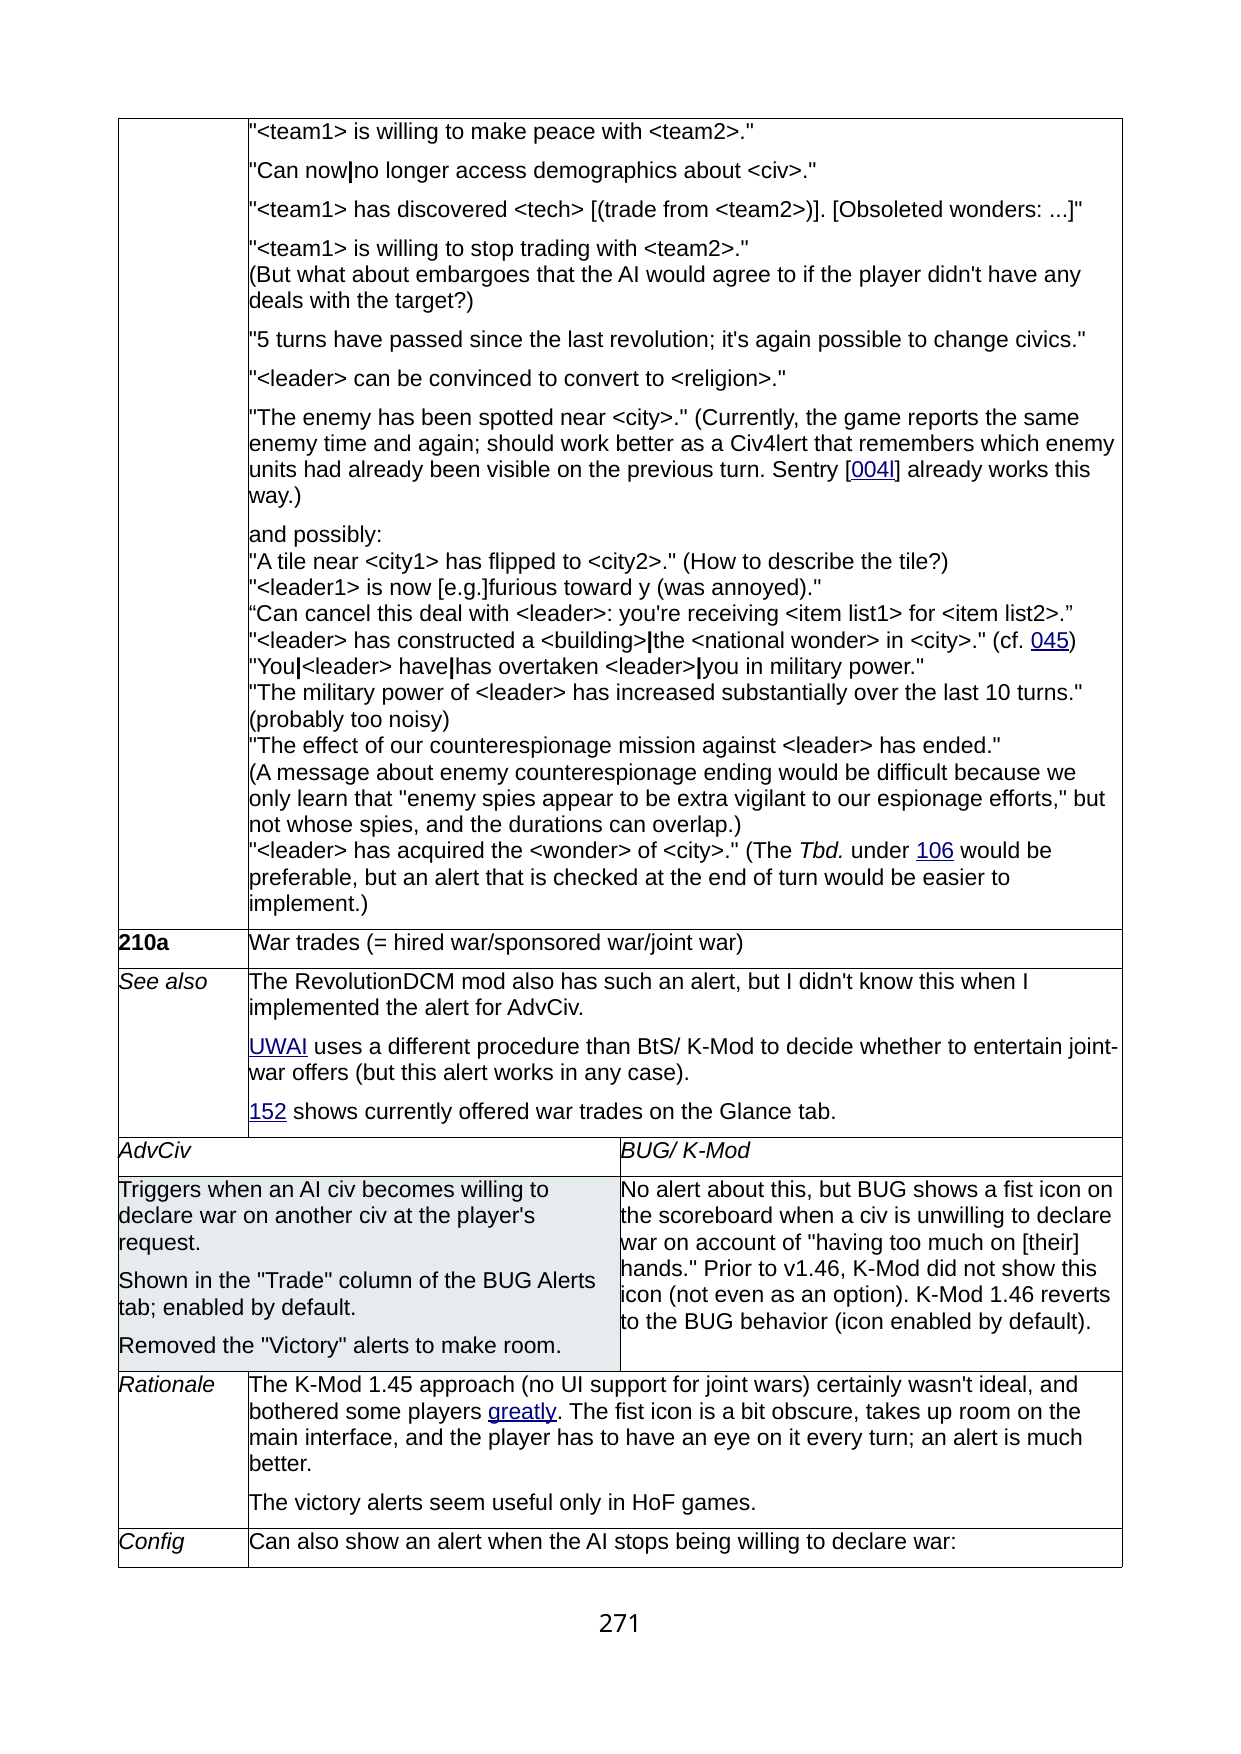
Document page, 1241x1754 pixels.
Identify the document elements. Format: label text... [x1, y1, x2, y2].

table_cell Rationale [119, 1372, 248, 1528]
table_cell The K-Mod 1.45 approach (no UI support for joint wars) certainly wasn't ideal, and bothered some players greatly. The fist icon is a bit obscure, takes up room on the main interface, and the player has to have an eye on it every turn; an alert is much better. The victory alerts seem useful only in HoF games. [249, 1372, 1122, 1528]
table_cell Triggers when an AI civ becomes willing to declare war on another civ at the player's request. Shown in the "Trade" column of the BUG Alerts tab; enabled by default. Removed the "Victory" alerts to make room. [119, 1177, 620, 1371]
table_cell War trades (= hired war/sponsored war/joint war) [249, 930, 1122, 968]
table_cell Can also show an alert when the AI stops being willing to declare war: [249, 1529, 1122, 1567]
table_cell [119, 119, 248, 929]
table_cell BUG/ K-Mod [621, 1138, 1122, 1176]
table_cell Config [119, 1529, 248, 1567]
table_cell See also [119, 969, 248, 1137]
table_cell "<team1> is willing to make peace with <team2>." "Can now|no longer access demographics about <civ>." "<team1> has discovered <tech> [(trade from <team2>)]. [Obsoleted wonders: ...]" "<team1> is willing to stop trading with <team2>." (But what about embargoes that the AI would agree to if the player didn't have any deals with the target?) "5 turns have passed since the last revolution; it's again possible to change civics." "<leader> can be convinced to convert to <religion>." "The enemy has been spotted near <city>." (Currently, the game reports the same enemy time and again; should work better as a Civ4lert that remembers which enemy units had already been visible on the previous turn. Sentry [004l] already works this way.) and possibly: "A tile near <city1> has flipped to <city2>." (How to describe the tile?) "<leader1> is now [e.g.]furious toward y (was annoyed)." “Can cancel this deal with <leader>: you're receiving <item list1> for <item list2>.” "<leader> has constructed a <building>|the <national wonder> in <city>." (cf. 045) "You|<leader> have|has overtaken <leader>|you in military power." "The military power of <leader> has increased substantially over the last 10 turns." (probably too noisy) "The effect of our counterespionage mission against <leader> has ended." (A message about enemy counterespionage ending would be difficult because we only learn that "enemy spies appear to be extra vigilant to our espionage efforts," but not whose spies, and the durations can overlap.) "<leader> has acquired the <wonder> of <city>." (The Tbd. under 106 would be preferable, but an alert that is checked at the end of turn would be easier to implement.) [249, 119, 1122, 929]
table_cell The RevolutionDCM mod also has such an alert, but I didn't know this when I implemented the alert for AdvCiv. UWAI uses a different procedure than BtS/ K-Mod to decide whether to entertain joint-war offers (but this alert works in any case). 152 shows currently offered war trades on the Glance tab. [249, 969, 1122, 1137]
table_cell No alert about this, but BUG shows a fist icon on the scoreboard when a civ is unwilling to declare war on account of "having too much on [their] hands." Prior to v1.46, K-Mod did not show this icon (not even as an option). K-Mod 1.46 reverts to the BUG behavior (icon enabled by default). [621, 1177, 1122, 1371]
table_cell 210a [119, 930, 248, 968]
table_cell AdvCiv [119, 1138, 620, 1176]
